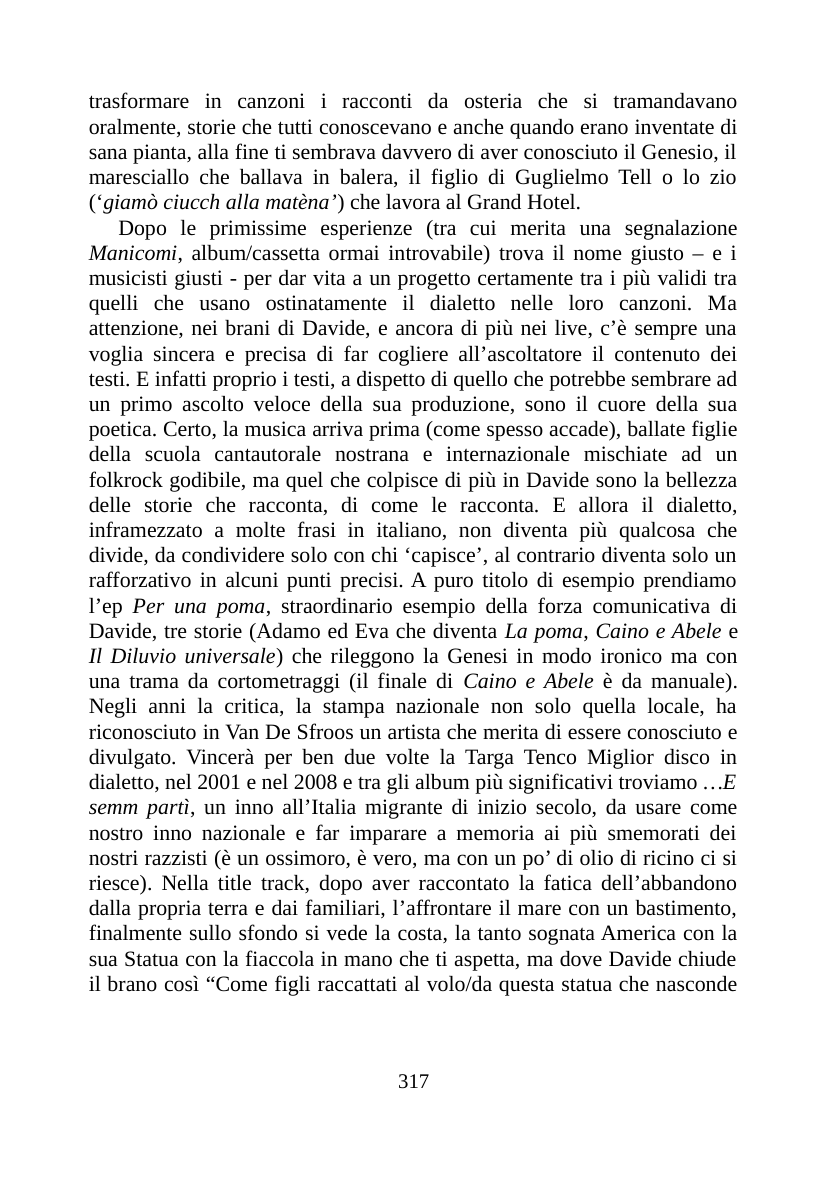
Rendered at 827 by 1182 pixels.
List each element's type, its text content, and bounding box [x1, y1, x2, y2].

text trasformare in canzoni i racconti da osteria che si tramandavano oralmente, storie che tutti conoscevano e anche quando erano inventate di sana pianta, alla fine ti sembrava davvero di aver conosciuto il Genesio, il maresciallo che ballava in balera, il figlio di Guglielmo Tell o lo zio (‘giamò ciucch alla matèna’) che lavora al Grand Hotel. [88, 88, 738, 214]
text Dopo le primissime esperienze (tra cui merita una segnalazione Manicomi, album/cassetta ormai introvabile) trova il nome giusto – e i musicisti giusti - per dar vita a un progetto certamente tra i più validi tra quelli che usano ostinatamente il dialetto nelle loro canzoni. Ma attenzione, nei brani di Davide, e ancora di più nei live, c’è sempre una voglia sincera e precisa di far cogliere all’ascoltatore il contenuto dei testi. E infatti proprio i testi, a dispetto di quello che potrebbe sembrare ad un primo ascolto veloce della sua produzione, sono il cuore della sua poetica. Certo, la musica arriva prima (come spesso accade), ballate figlie della scuola cantautorale nostrana e internazionale mischiate ad un folkrock godibile, ma quel che colpisce di più in Davide sono la bellezza delle storie che racconta, di come le racconta. E allora il dialetto, inframezzato a molte frasi in italiano, non diventa più qualcosa che divide, da condividere solo con chi ‘capisce’, al contrario diventa solo un rafforzativo in alcuni punti precisi. A puro titolo di esempio prendiamo l’ep Per una poma, straordinario esempio della forza comunicativa di Davide, tre storie (Adamo ed Eva che diventa La poma, Caino e Abele e Il Diluvio universale) che rileggono la Genesi in modo ironico ma con una trama da cortometraggi (il finale di Caino e Abele è da manuale). Negli anni la critica, la stampa nazionale non solo quella locale, ha riconosciuto in Van De Sfroos un artista che merita di essere conosciuto e divulgato. Vincerà per ben due volte la Targa Tenco Miglior disco in dialetto, nel 2001 e nel 2008 e tra gli album più significativi troviamo …E semm partì, un inno all’Italia migrante di inizio secolo, da usare come nostro inno nazionale e far imparare a memoria ai più smemorati dei nostri razzisti (è un ossimoro, è vero, ma con un po’ di olio di ricino ci si riesce). Nella title track, dopo aver raccontato la fatica dell’abbandono dalla propria terra e dai familiari, l’affrontare il mare con un bastimento, finalmente sullo sfondo si vede la costa, la tanto sognata America con la sua Statua con la fiaccola in mano che ti aspetta, ma dove Davide chiude il brano così “Come figli raccattati al volo/da questa statua che nasconde [88, 214, 738, 996]
